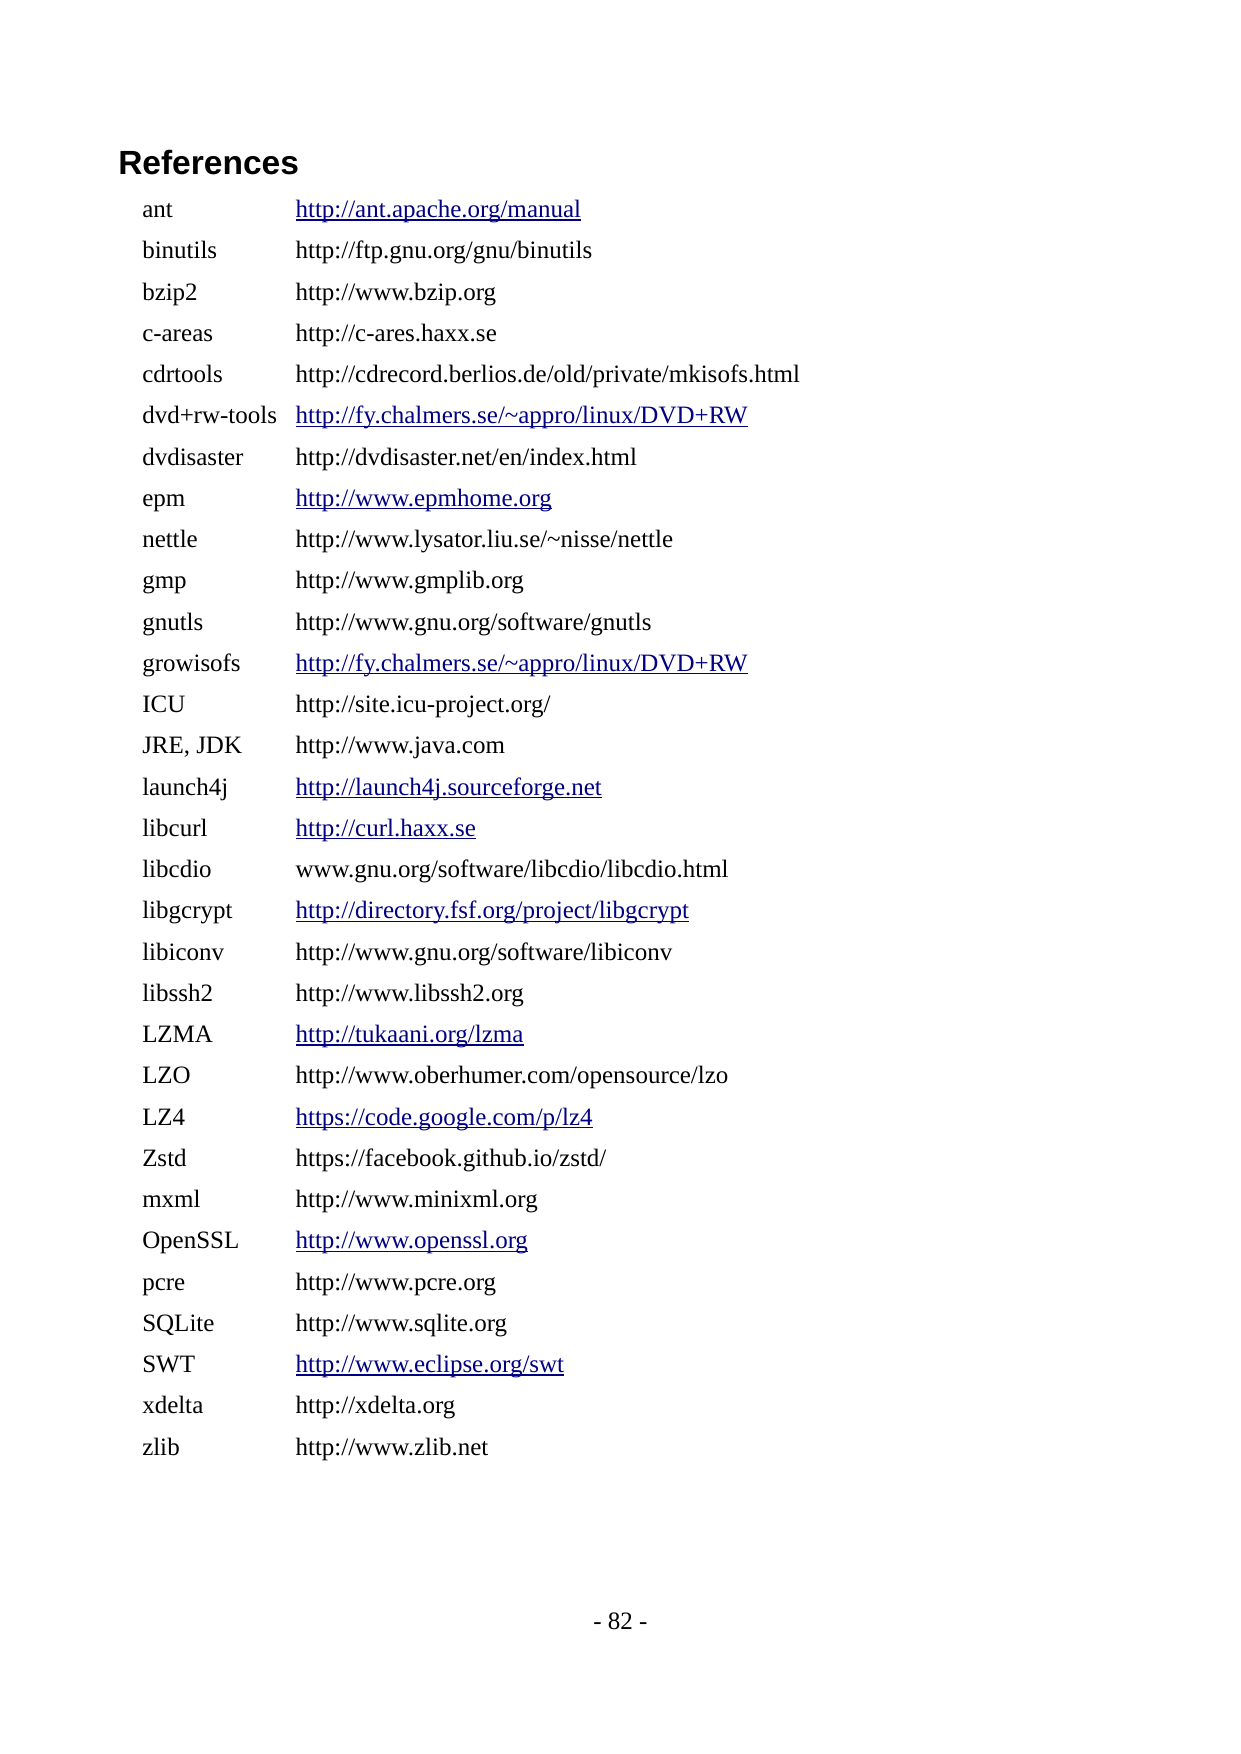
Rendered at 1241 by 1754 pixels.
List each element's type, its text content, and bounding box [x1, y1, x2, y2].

text JRE, JDK http://www.java.com [118, 731, 1122, 759]
text bzip2 http://www.bzip.org [118, 277, 1122, 306]
text nettle http://www.lysator.liu.se/~nisse/nettle [118, 524, 1122, 553]
text Zstd https://facebook.github.io/zstd/ [118, 1143, 1122, 1172]
text growisofs http://fy.chalmers.se/~appro/linux/DVD+RW [118, 648, 1122, 677]
text zlib http://www.zlib.net [118, 1432, 1122, 1461]
text pcre http://www.pcre.org [118, 1267, 1122, 1296]
text libiconv http://www.gnu.org/software/libiconv [118, 937, 1122, 966]
text epm http://www.epmhome.org [118, 483, 1122, 512]
text libgcrypt http://directory.fsf.org/project/libgcrypt [118, 896, 1122, 924]
text LZMA http://tukaani.org/lzma [118, 1019, 1122, 1048]
text LZ4 https://code.google.com/p/lz4 [118, 1102, 1122, 1131]
text launch4j http://launch4j.sourceforge.net [118, 772, 1122, 801]
text SQLite http://www.sqlite.org [118, 1308, 1122, 1337]
text dvdisaster http://dvdisaster.net/en/index.html [118, 442, 1122, 471]
text libcdio www.gnu.org/software/libcdio/libcdio.html [118, 854, 1122, 883]
text ant http://ant.apache.org/manual [118, 194, 1122, 223]
text c-areas http://c-ares.haxx.se [118, 318, 1122, 347]
text cdrtools http://cdrecord.berlios.de/old/private/mkisofs.html [118, 359, 1122, 388]
text gmp http://www.gmplib.org [118, 566, 1122, 594]
text LZO http://www.oberhumer.com/opensource/lzo [118, 1061, 1122, 1089]
text libssh2 http://www.libssh2.org [118, 978, 1122, 1007]
text gnutls http://www.gnu.org/software/gnutls [118, 607, 1122, 636]
subtitle References [118, 143, 1122, 182]
text OpenSSL http://www.openssl.org [118, 1226, 1122, 1254]
text mxml http://www.minixml.org [118, 1184, 1122, 1213]
text xdelta http://xdelta.org [118, 1391, 1122, 1419]
text libcurl http://curl.haxx.se [118, 813, 1122, 842]
text ICU http://site.icu-project.org/ [118, 689, 1122, 718]
text binutils http://ftp.gnu.org/gnu/binutils [118, 236, 1122, 264]
text dvd+rw-tools http://fy.chalmers.se/~appro/linux/DVD+RW [118, 401, 1122, 429]
text SWT http://www.eclipse.org/swt [118, 1349, 1122, 1378]
